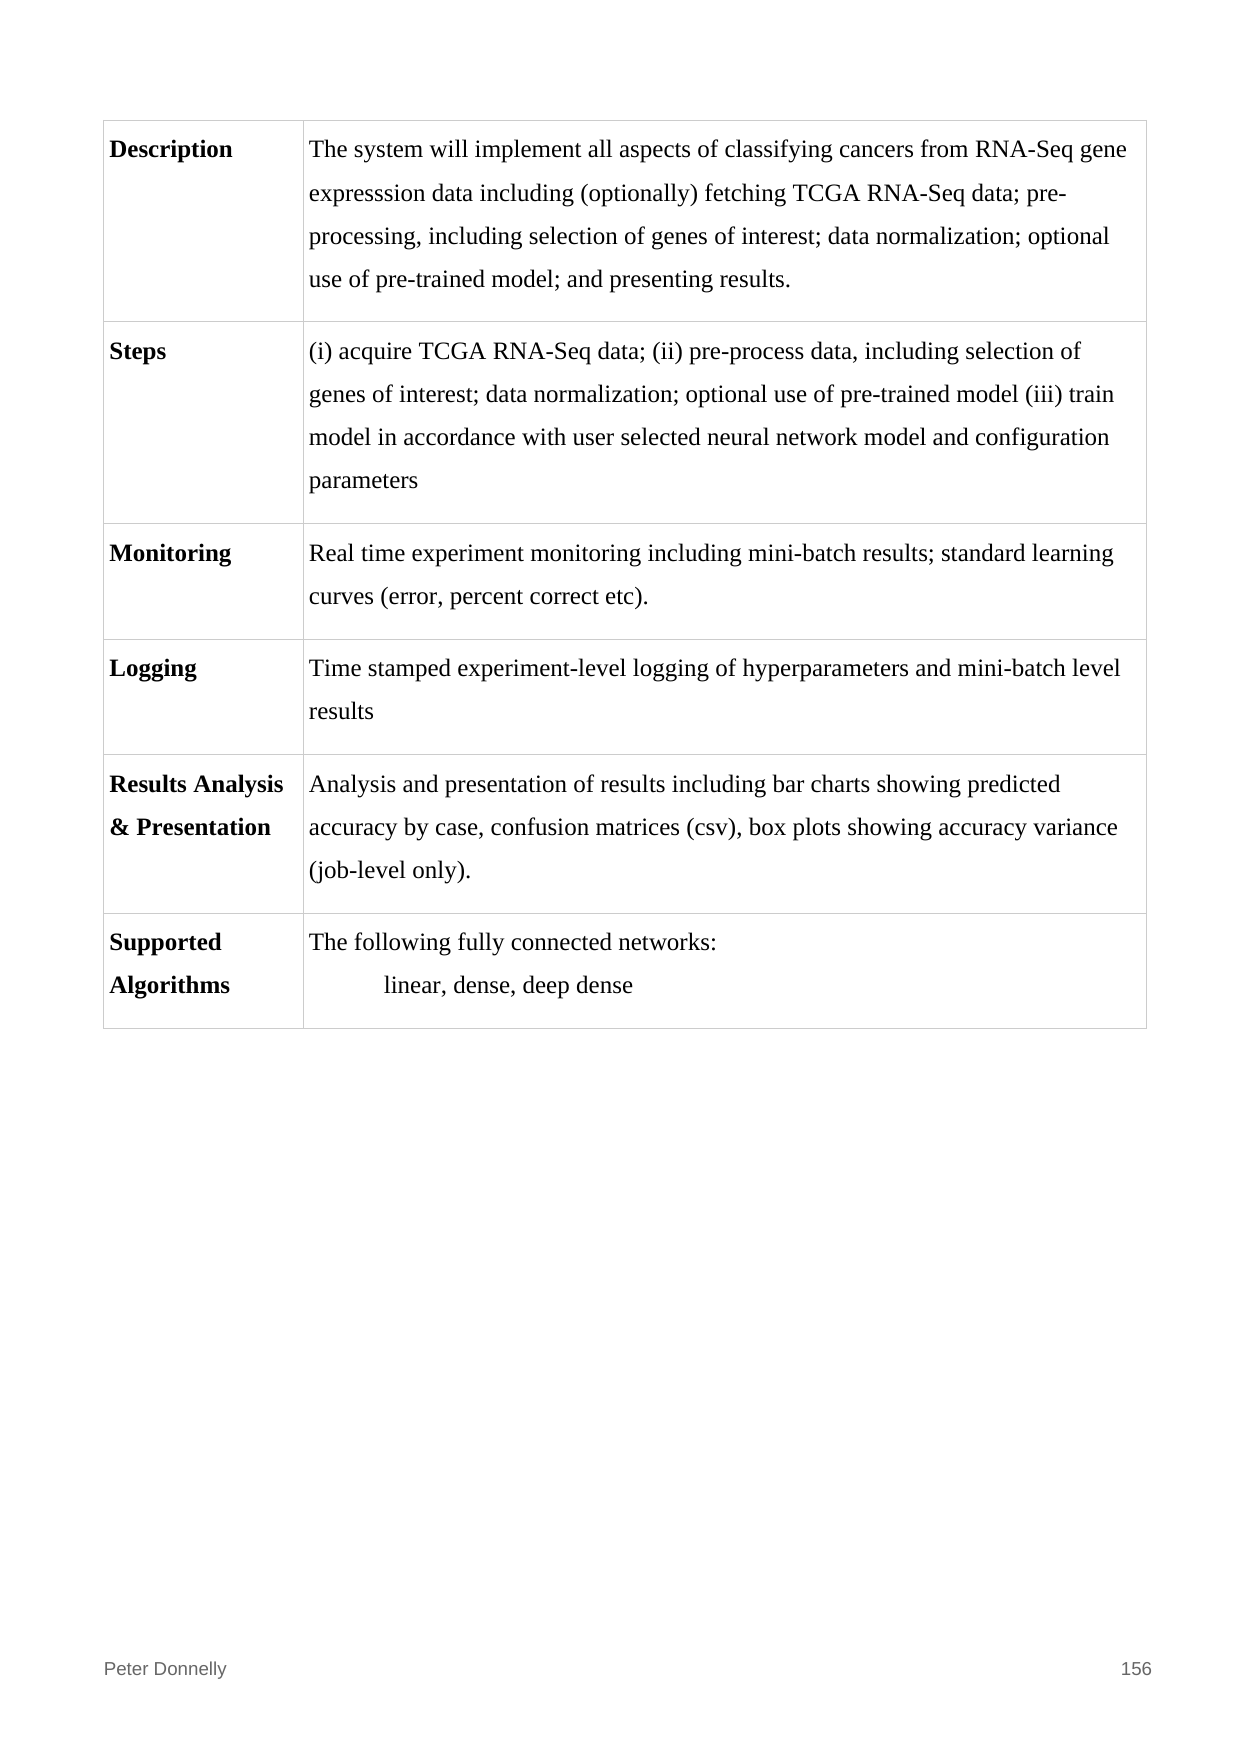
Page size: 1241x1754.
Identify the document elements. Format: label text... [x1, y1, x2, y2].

table_cell The following fully connected networks: linear, dense, deep dense [304, 914, 1146, 1028]
table_cell Supported Algorithms [104, 914, 303, 1028]
table_cell Logging [104, 640, 303, 754]
table_cell Description [104, 121, 303, 321]
table_cell The system will implement all aspects of classifying cancers from RNA-Seq gene expresssion data including (optionally) fetching TCGA RNA-Seq data; pre-processing, including selection of genes of interest; data normalization; optional use of pre-trained model; and presenting results. [304, 121, 1146, 321]
table_cell (i) acquire TCGA RNA-Seq data; (ii) pre-process data, including selection of genes of interest; data normalization; optional use of pre-trained model (iii) train model in accordance with user selected neural network model and configuration parameters [304, 322, 1146, 523]
table_cell Analysis and presentation of results including bar charts showing predicted accuracy by case, confusion matrices (csv), box plots showing accuracy variance (job-level only). [304, 755, 1146, 912]
table_cell Monitoring [104, 524, 303, 638]
table_cell Results Analysis & Presentation [104, 755, 303, 912]
table_cell Steps [104, 322, 303, 523]
table_cell Time stamped experiment-level logging of hyperparameters and mini-batch level results [304, 640, 1146, 754]
table_cell Real time experiment monitoring including mini-batch results; standard learning curves (error, percent correct etc). [304, 524, 1146, 638]
